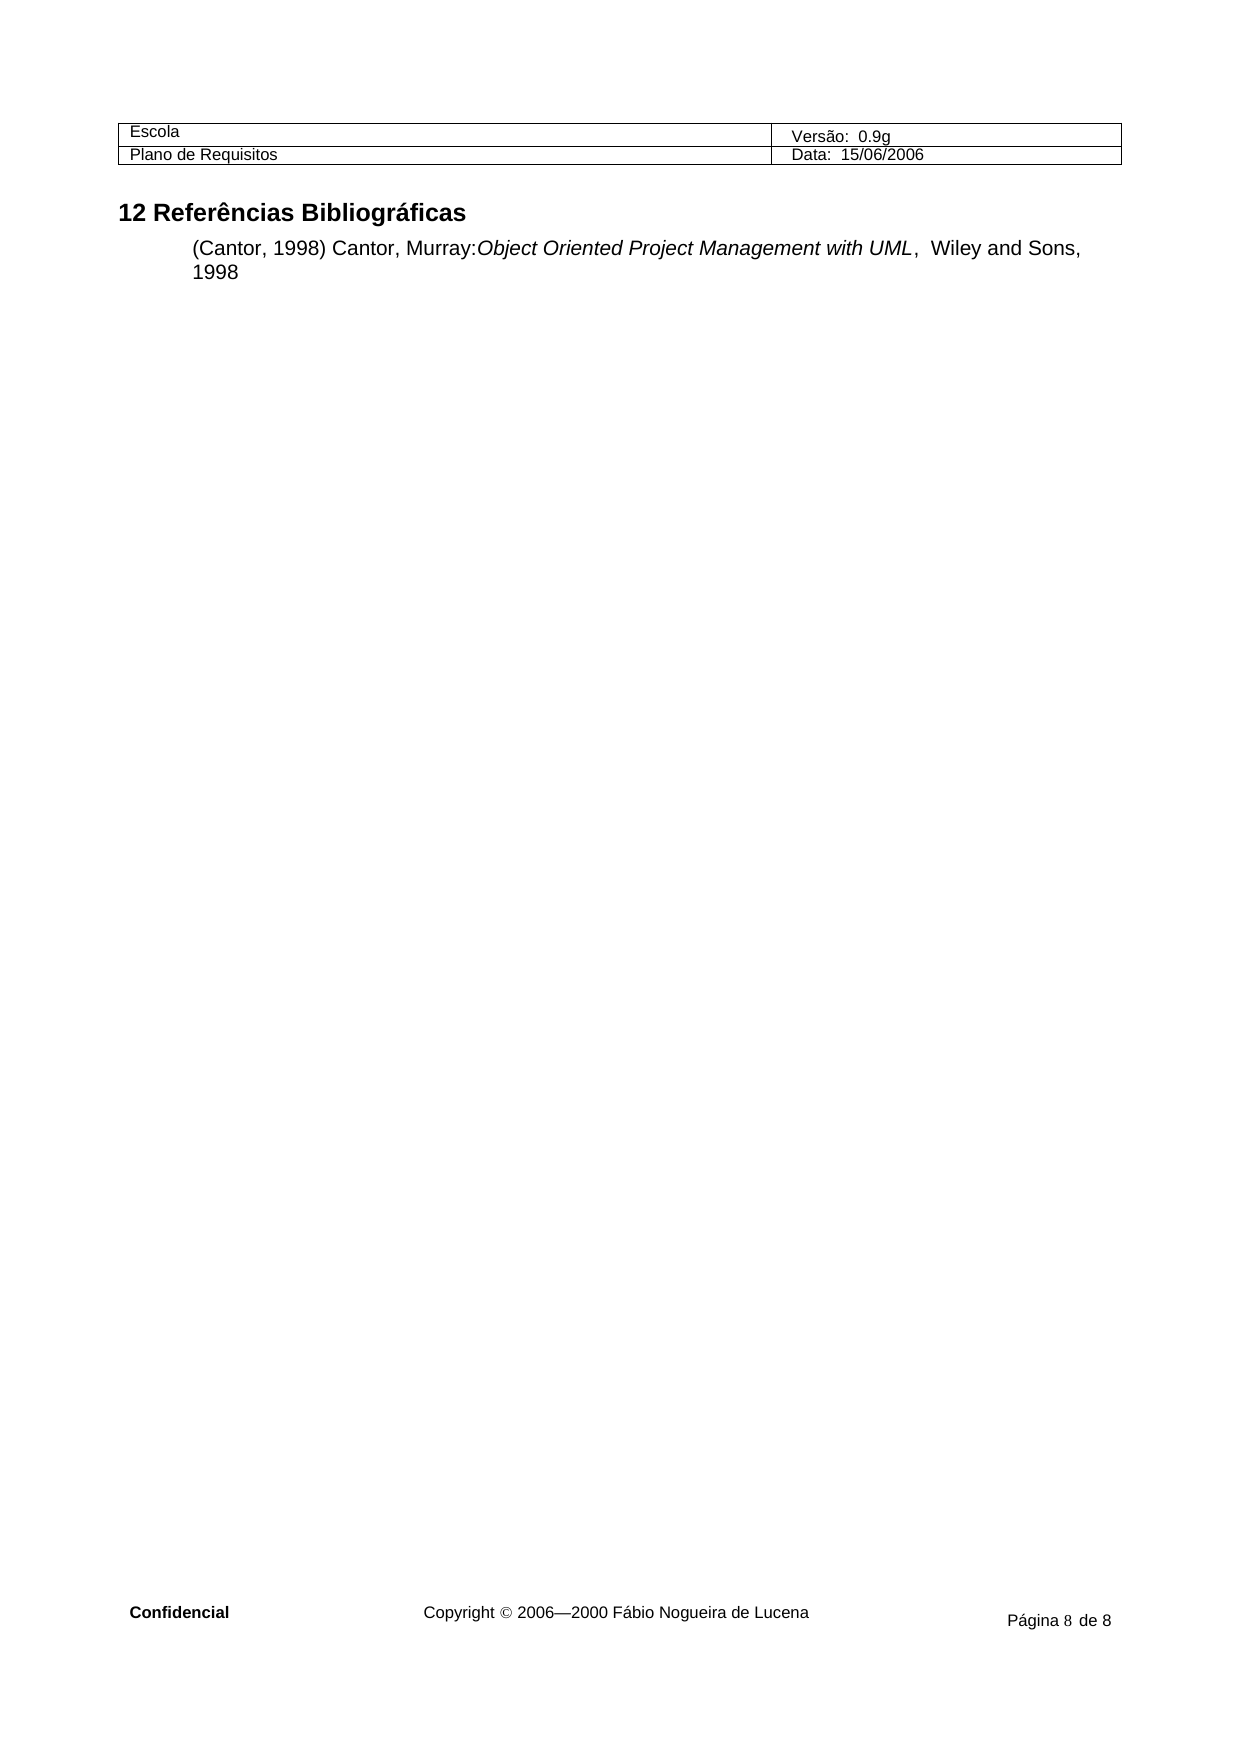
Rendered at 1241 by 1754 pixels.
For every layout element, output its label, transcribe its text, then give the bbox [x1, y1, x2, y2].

text (Cantor, 1998) Cantor, Murray:Object Oriented Project Management with UML, Wiley and Sons, 1998 [118, 233, 1122, 284]
subtitle 12 Referências Bibliográficas [118, 198, 1122, 226]
